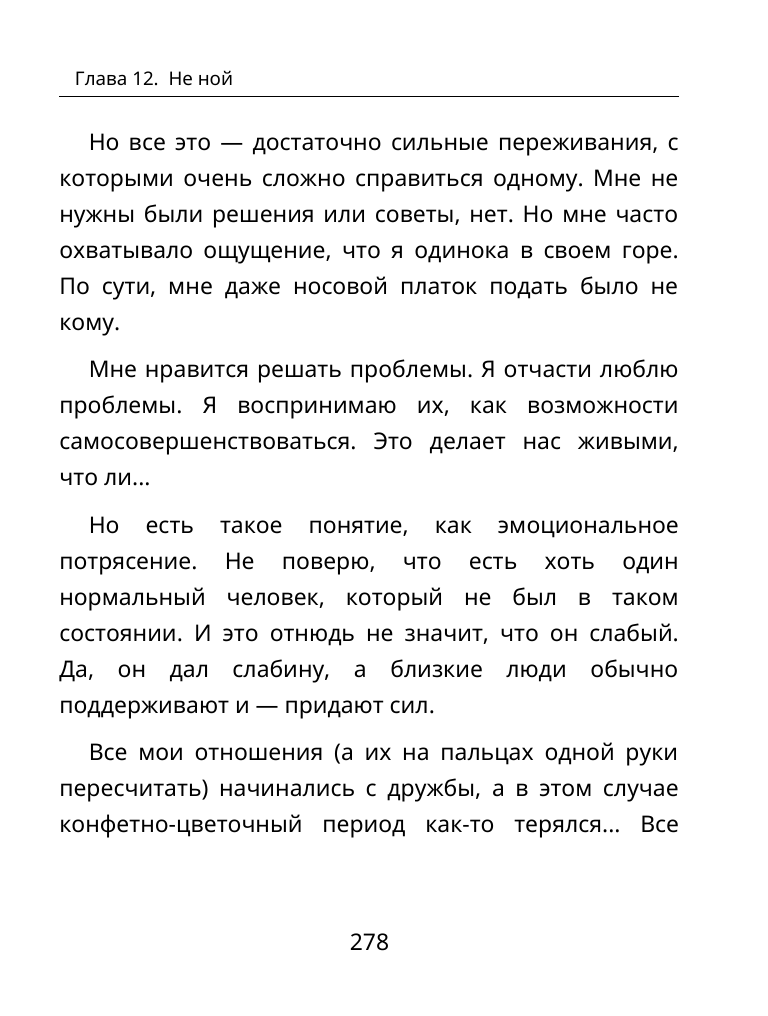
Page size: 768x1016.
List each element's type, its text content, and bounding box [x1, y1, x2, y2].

text Все мои отношения (а их на пальцах одной руки пересчитать) начинались с дружбы, а в этом случае конфетно-цветочный период как-то терялся... Все [59, 736, 679, 839]
text Мне нравится решать проблемы. Я отчасти люблю проблемы. Я воспринимаю их, как возможности самосовершенствоваться. Это делает нас живыми, что ли... [59, 353, 679, 492]
text Но есть такое понятие, как эмоциональное потрясение. Не поверю, что есть хоть один нормальный человек, который не был в таком состоянии. И это отнюдь не значит, что он слабый. Да, он дал слабину, а близкие люди обычно поддерживают и — придают сил. [59, 509, 679, 720]
text Но все это — достаточно сильные переживания, с которыми очень сложно справиться одному. Мне не нужны были решения или советы, нет. Но мне часто охватывало ощущение, что я одинока в своем горе. По сути, мне даже носовой платок подать было не кому. [59, 126, 679, 337]
